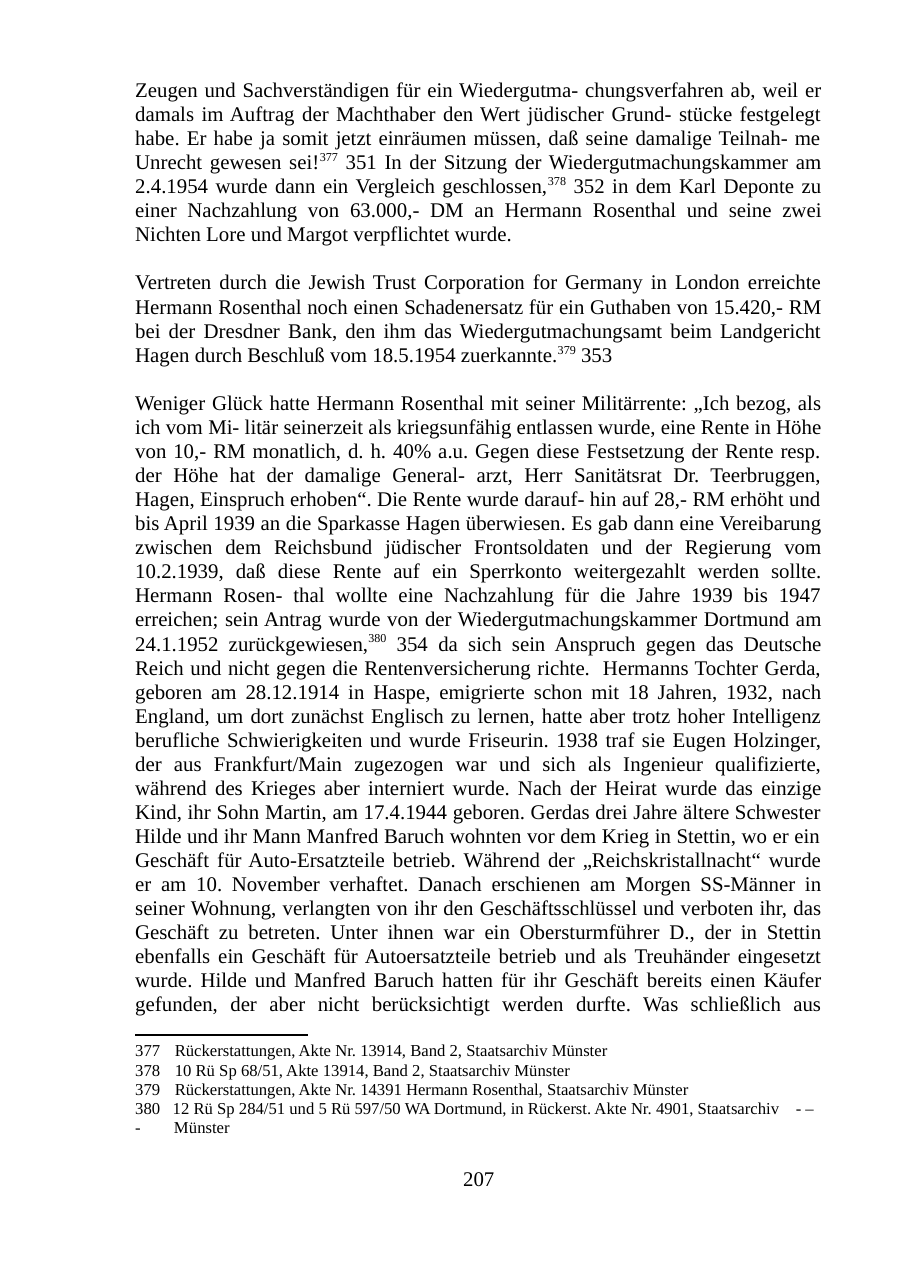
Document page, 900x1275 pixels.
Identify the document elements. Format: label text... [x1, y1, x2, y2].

text Zeugen und Sachverständigen für ein Wiedergutma- chungsverfahren ab, weil er damals im Auftrag der Machthaber den Wert jüdischer Grund- stücke festgelegt habe. Er habe ja somit jetzt einräumen müssen, daß seine damalige Teilnah- me Unrecht gewesen sei! 351 In der Sitzung der Wiedergutmachungskammer am 2.4.1954 wurde dann ein Vergleich geschlossen, 352 in dem Karl Deponte zu einer Nachzahlung von 63.000,- DM an Hermann Rosenthal und seine zwei Nichten Lore und Margot verpflichtet wurde. [135, 78, 822, 246]
text Rückerstattungen, Akte Nr. 14391 Hermann Rosenthal, Staatsarchiv Münster [135, 1079, 822, 1099]
text Vertreten durch die Jewish Trust Corporation for Germany in London erreichte Hermann Rosenthal noch einen Schadenersatz für ein Guthaben von 15.420,- RM bei der Dresdner Bank, den ihm das Wiedergutmachungsamt beim Landgericht Hagen durch Beschluß vom 18.5.1954 zuerkannte. 353 [135, 271, 822, 367]
text Weniger Glück hatte Hermann Rosenthal mit seiner Militärrente: „Ich bezog, als ich vom Mi- litär seinerzeit als kriegsunfähig entlassen wurde, eine Rente in Höhe von 10,- RM monatlich, d. h. 40% a.u. Gegen diese Festsetzung der Rente resp. der Höhe hat der damalige General- arzt, Herr Sanitätsrat Dr. Teerbruggen, Hagen, Einspruch erhoben“. Die Rente wurde darauf- hin auf 28,- RM erhöht und bis April 1939 an die Sparkasse Hagen überwiesen. Es gab dann eine Vereibarung zwischen dem Reichsbund jüdischer Frontsoldaten und der Regierung vom 10.2.1939, daß diese Rente auf ein Sperrkonto weitergezahlt werden sollte. Hermann Rosen- thal wollte eine Nachzahlung für die Jahre 1939 bis 1947 erreichen; sein Antrag wurde von der Wiedergutmachungskammer Dortmund am 24.1.1952 zurückgewiesen, 354 da sich sein Anspruch gegen das Deutsche Reich und nicht gegen die Rentenversicherung richte. Hermanns Tochter Gerda, geboren am 28.12.1914 in Haspe, emigrierte schon mit 18 Jahren, 1932, nach England, um dort zunächst Englisch zu lernen, hatte aber trotz hoher Intelligenz berufliche Schwierigkeiten und wurde Friseurin. 1938 traf sie Eugen Holzinger, der aus Frankfurt/Main zugezogen war und sich als Ingenieur qualifizierte, während des Krieges aber interniert wurde. Nach der Heirat wurde das einzige Kind, ihr Sohn Martin, am 17.4.1944 geboren. Gerdas drei Jahre ältere Schwester Hilde und ihr Mann Manfred Baruch wohnten vor dem Krieg in Stettin, wo er ein Geschäft für Auto-Ersatzteile betrieb. Während der „Reichskristallnacht“ wurde er am 10. November verhaftet. Danach erschienen am Morgen SS-Männer in seiner Wohnung, verlangten von ihr den Geschäftsschlüssel und verboten ihr, das Geschäft zu betreten. Unter ihnen war ein Obersturmführer D., der in Stettin ebenfalls ein Geschäft für Autoersatzteile betrieb und als Treuhänder eingesetzt wurde. Hilde und Manfred Baruch hatten für ihr Geschäft bereits einen Käufer gefunden, der aber nicht berücksichtigt werden durfte. Was schließlich aus [135, 391, 822, 1016]
text 12 Rü Sp 284/51 und 5 Rü 597/50 WA Dortmund, in Rückerst. Akte Nr. 4901, Staatsarchiv - – - Münster [135, 1099, 822, 1137]
text 10 Rü Sp 68/51, Akte 13914, Band 2, Staatsarchiv Münster [135, 1060, 822, 1079]
text Rückerstattungen, Akte Nr. 13914, Band 2, Staatsarchiv Münster [135, 1041, 822, 1060]
